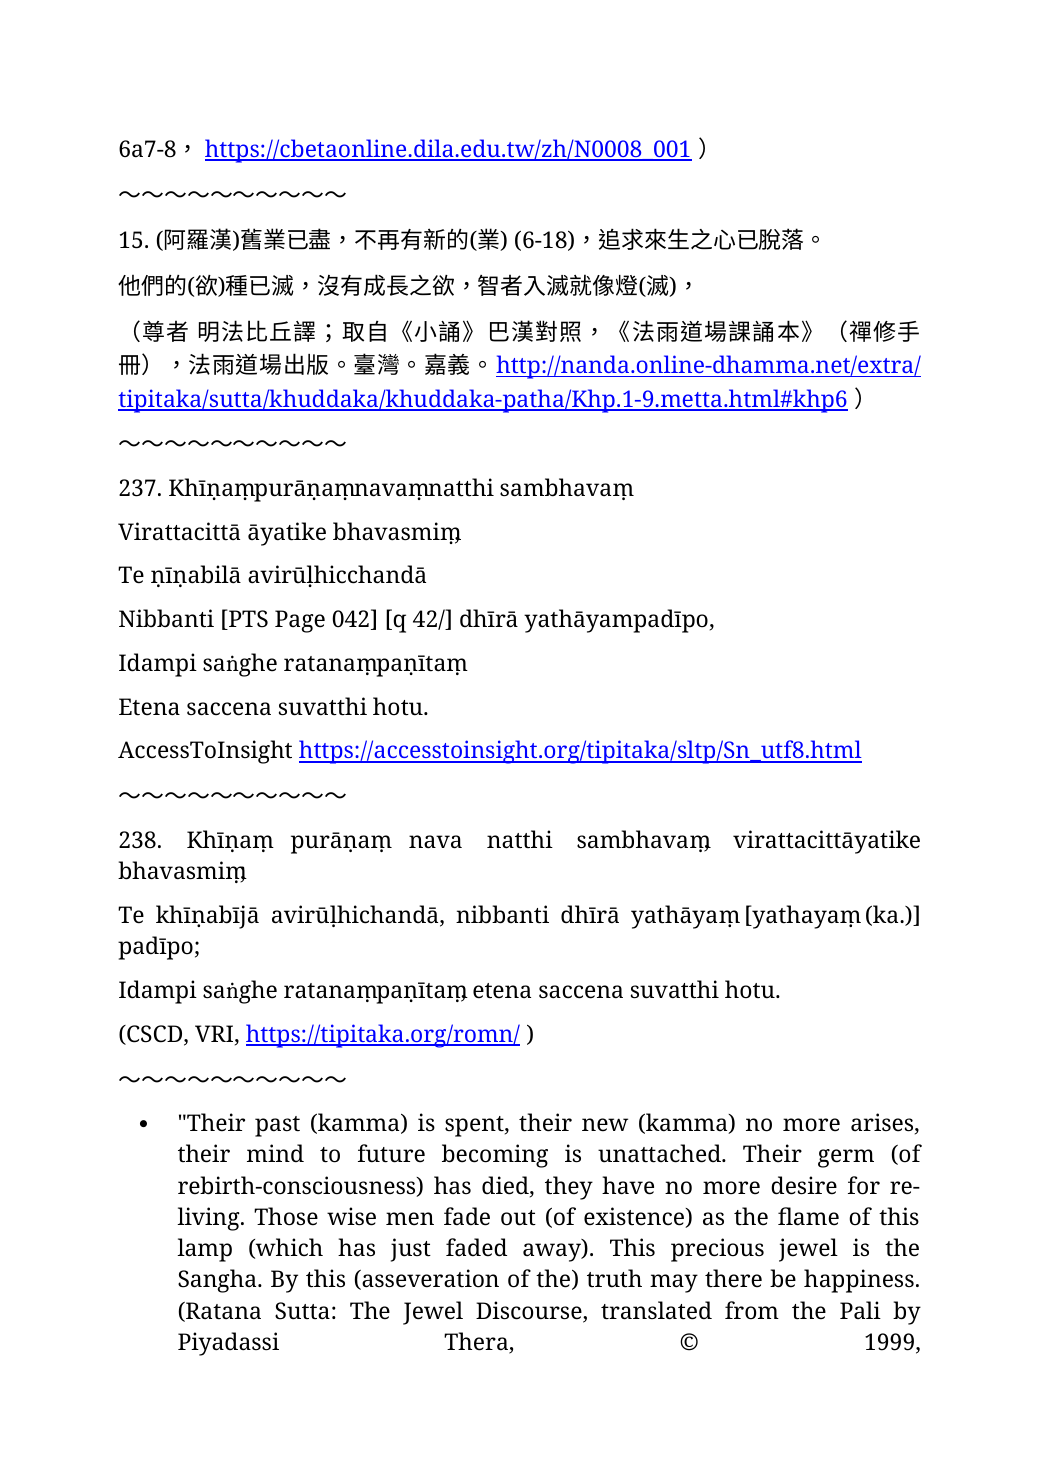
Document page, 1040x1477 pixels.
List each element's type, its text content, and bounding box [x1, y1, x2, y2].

text AccessToInsight https://accesstoinsight.org/tipitaka/sltp/Sn_utf8.html [118, 734, 921, 766]
list "Their past (kamma) is spent, their new (kamma) no more arises, their mind to future becoming is unattached. Their germ (of rebirth-consciousness) has died, they have no more desire for re-living. Those wise men fade out (of existence) as the flame of this lamp (which has just faded away). This precious jewel is the Sangha. By this (asseveration of the) truth may there be happiness. (Ratana Sutta: The Jewel Discourse, translated from the Pali by Piyadassi Thera, © 1999, [140, 1107, 921, 1357]
text 238. Khīṇaṃ purāṇaṃ nava natthi sambhavaṃ, virattacittāyatike bhavasmiṃ; [118, 824, 921, 886]
text 15. (阿羅漢)舊業已盡，不再有新的(業) (6-18)，追求來生之心已脫落。 [118, 222, 921, 256]
text Idampi saṅghe ratanaṃ paṇītaṃ, etena saccena suvatthi hotu. [118, 974, 921, 1005]
text Etena saccena suvatthi hotu. [118, 691, 921, 722]
text Te ṇīṇabilā avirūḷhicchandā [118, 559, 921, 591]
text ～～～～～～～～～～ [118, 176, 921, 210]
text 237. Khīṇaṃ purāṇaṃ navaṃ natthi sambhavaṃ [118, 472, 921, 503]
text Virattacittā āyatike bhavasmiṃ, [118, 516, 921, 547]
text ～～～～～～～～～～ [118, 778, 921, 811]
text Idampi saṅghe ratanaṃ paṇītaṃ [118, 647, 921, 678]
text 6a7-8， https://cbetaonline.dila.edu.tw/zh/N0008_001 ） [118, 131, 921, 164]
text Nibbanti [PTS Page 042] [q 42/] dhīrā yathāyampadīpo, [118, 603, 921, 634]
text (CSCD, VRI, https://tipitaka.org/romn/ ) [118, 1018, 921, 1049]
text （尊者 明法比丘譯；取自《小誦》巴漢對照，《法雨道場課誦本》（禪修手冊），法雨道場出版。臺灣。嘉義。http://nanda.online-dhamma.net/extra/tipitaka/sutta/khuddaka/khuddaka-patha/Khp.1-9.metta.html#khp6 ） [118, 314, 921, 414]
text ～～～～～～～～～～ [118, 426, 921, 459]
text Te khīṇabījā avirūḷhichandā, nibbanti dhīrā yathāyaṃ [yathayaṃ (ka.)] padīpo; [118, 899, 921, 961]
text 他們的(欲)種已滅，沒有成長之欲，智者入滅就像燈(滅)， [118, 268, 921, 301]
text ～～～～～～～～～～ [118, 1061, 921, 1095]
